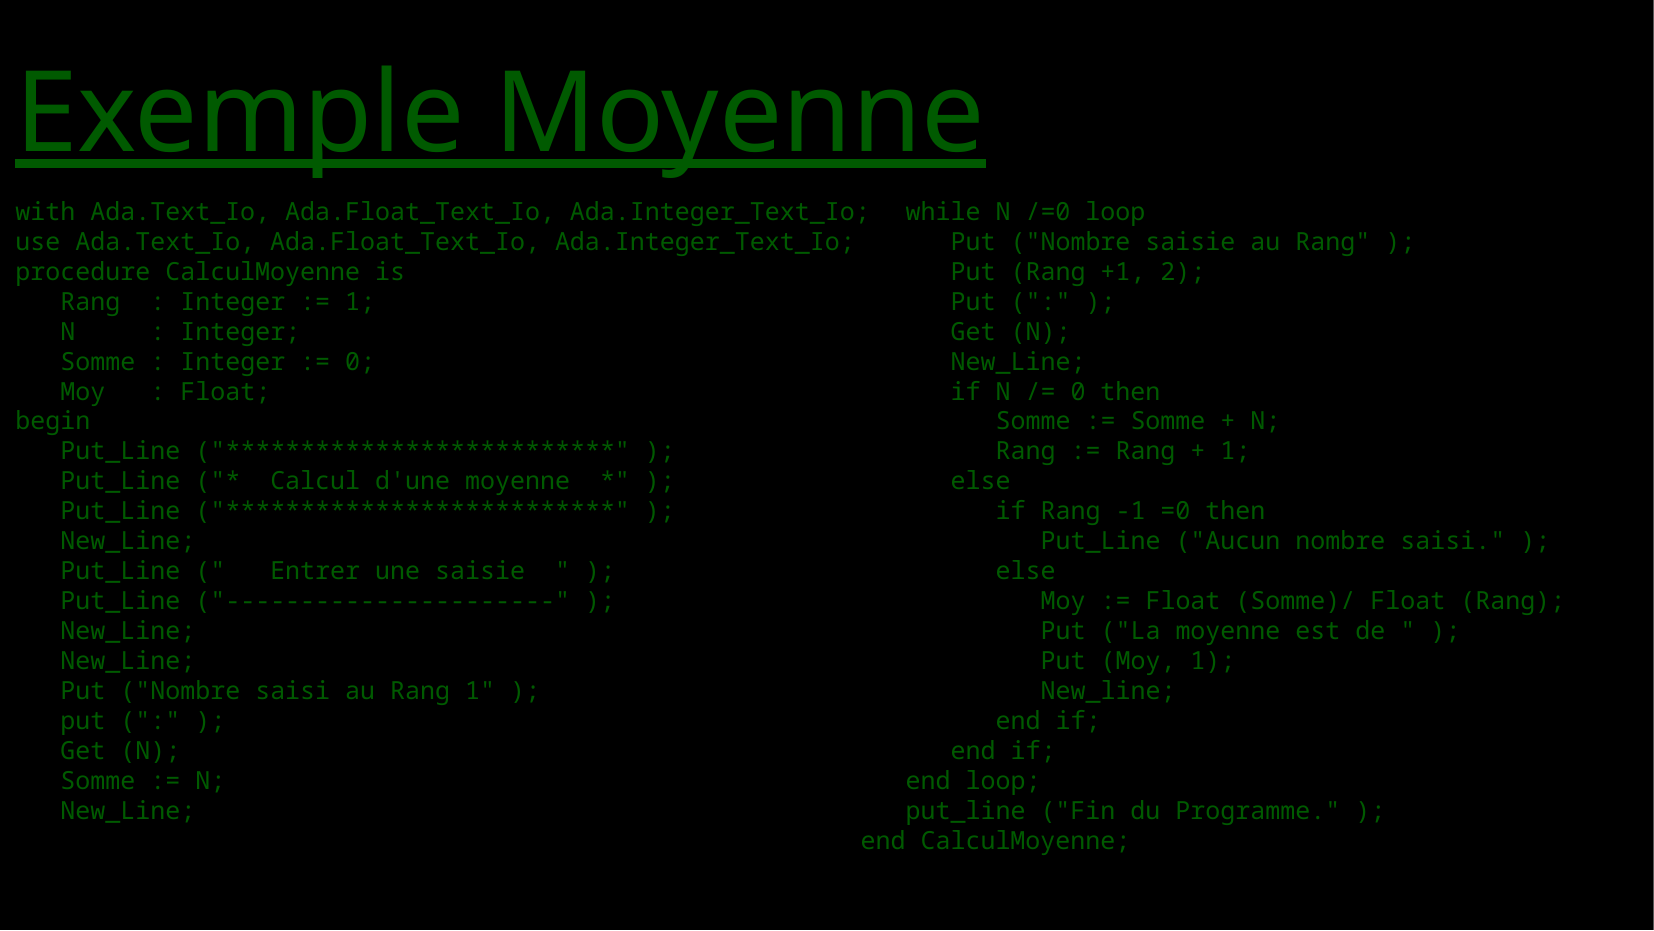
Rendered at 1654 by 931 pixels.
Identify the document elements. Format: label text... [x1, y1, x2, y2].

title Exemple Moyenne [0, 36, 1489, 188]
text_box with Ada.Text_Io, Ada.Float_Text_Io, Ada.Integer_Text_Io; use Ada.Text_Io, Ada.Float_Text_Io, Ada.Integer_Text_Io; procedure CalculMoyenne is Rang : Integer := 1; N : Integer; Somme : Integer := 0; Moy : Float; begin Put_Line ("**************************" ); Put_Line ("* Calcul d'une moyenne *" ); Put_Line ("**************************" ); New_Line; Put_Line (" Entrer une saisie " ); Put_Line ("----------------------" ); New_Line; New_Line; Put ("Nombre saisi au Rang 1" ); put (":" ); Get (N); Somme := N; New_Line; [0, 188, 845, 840]
text_box while N /=0 loop Put ("Nombre saisie au Rang" ); Put (Rang +1, 2); Put (":" ); Get (N); New_Line; if N /= 0 then Somme := Somme + N; Rang := Rang + 1; else if Rang -1 =0 then Put_Line ("Aucun nombre saisi." ); else Moy := Float (Somme)/ Float (Rang); Put ("La moyenne est de " ); Put (Moy, 1); New_line; end if; end if; end loop; put_line ("Fin du Programme." ); end CalculMoyenne; [845, 188, 1654, 870]
